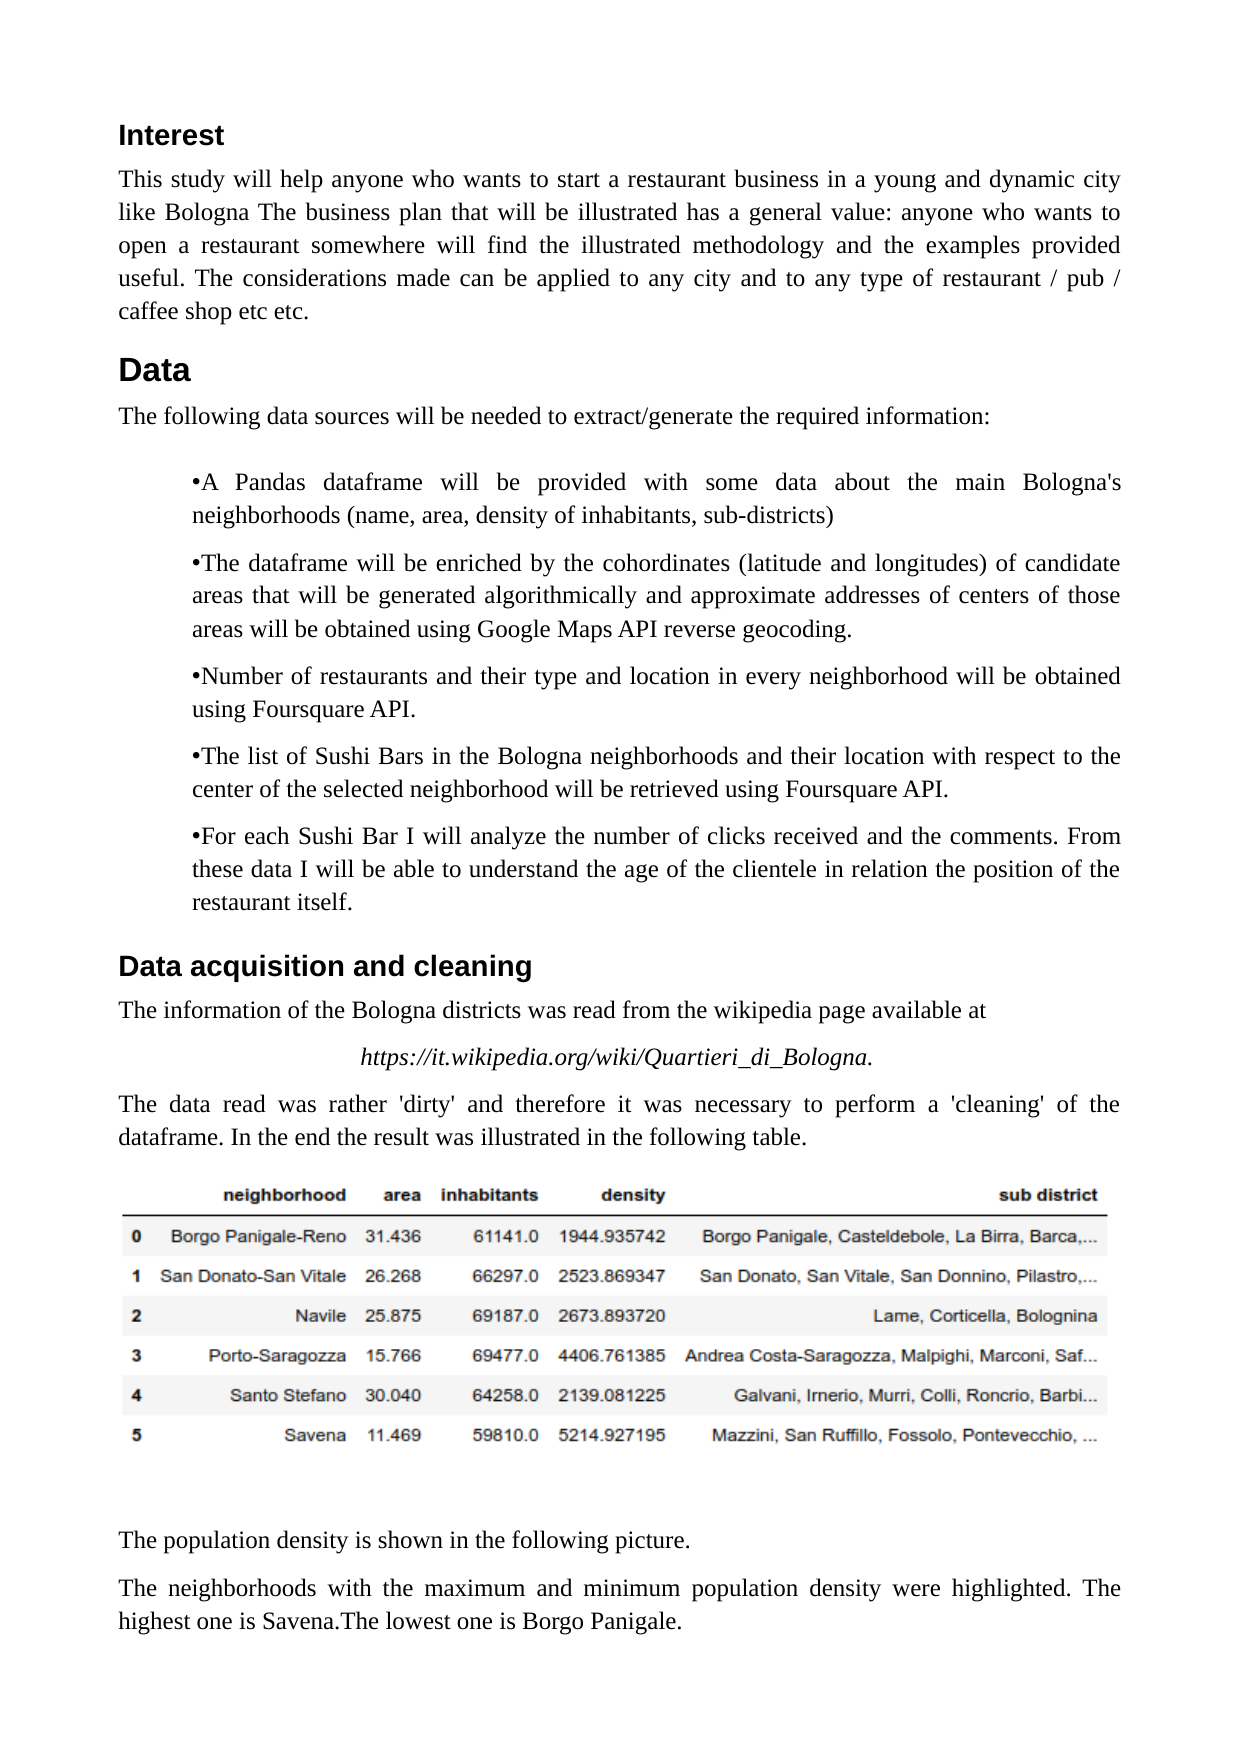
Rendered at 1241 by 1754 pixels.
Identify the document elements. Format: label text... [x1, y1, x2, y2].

list A Pandas dataframe will be provided with some data about the main Bologna's neighborhoods (name, area, density of inhabitants, sub-districts) [118, 467, 1122, 529]
subtitle Data acquisition and cleaning [118, 949, 1122, 982]
text The following data sources will be needed to extract/generate the required information: [118, 401, 1122, 430]
subtitle Data [118, 350, 1122, 389]
list The dataframe will be enriched by the cohordinates (latitude and longitudes) of candidate areas that will be generated algorithmically and approximate addresses of centers of those areas will be obtained using Google Maps API reverse geocoding. [118, 548, 1122, 642]
subtitle Interest [118, 118, 1122, 152]
list Number of restaurants and their type and location in every neighborhood will be obtained using Foursquare API. [118, 661, 1122, 722]
list The list of Sushi Bars in the Bologna neighborhoods and their location with respect to the center of the selected neighborhood will be retrieved using Foursquare API. [118, 741, 1122, 803]
text The neighborhoods with the maximum and minimum population density were highlighted. The highest one is Savena.The lowest one is Borgo Panigale. [118, 1573, 1122, 1634]
text This study will help anyone who wants to start a restaurant business in a young and dynamic city like Bologna The business plan that will be illustrated has a general value: anyone who wants to open a restaurant somewhere will find the illustrated methodology and the examples provided useful. The considerations made can be applied to any city and to any type of restaurant / pub / caffee shop etc etc. [118, 164, 1122, 325]
text https://it.wikipedia.org/wiki/Quartieri_di_Bologna. [118, 1042, 1122, 1071]
text The data read was rather 'dirty' and therefore it was necessary to perform a 'cleaning' of the dataframe. In the end the result was illustrated in the following table. [118, 1089, 1122, 1151]
text The information of the Bologna districts was read from the wikipedia page available at [118, 995, 1122, 1024]
text The population density is shown in the following picture. [118, 1526, 1122, 1554]
picture [118, 1169, 1123, 1475]
list For each Sushi Bar I will analyze the number of clicks received and the comments. From these data I will be able to understand the age of the clientele in relation the position of the restaurant itself. [118, 821, 1122, 916]
